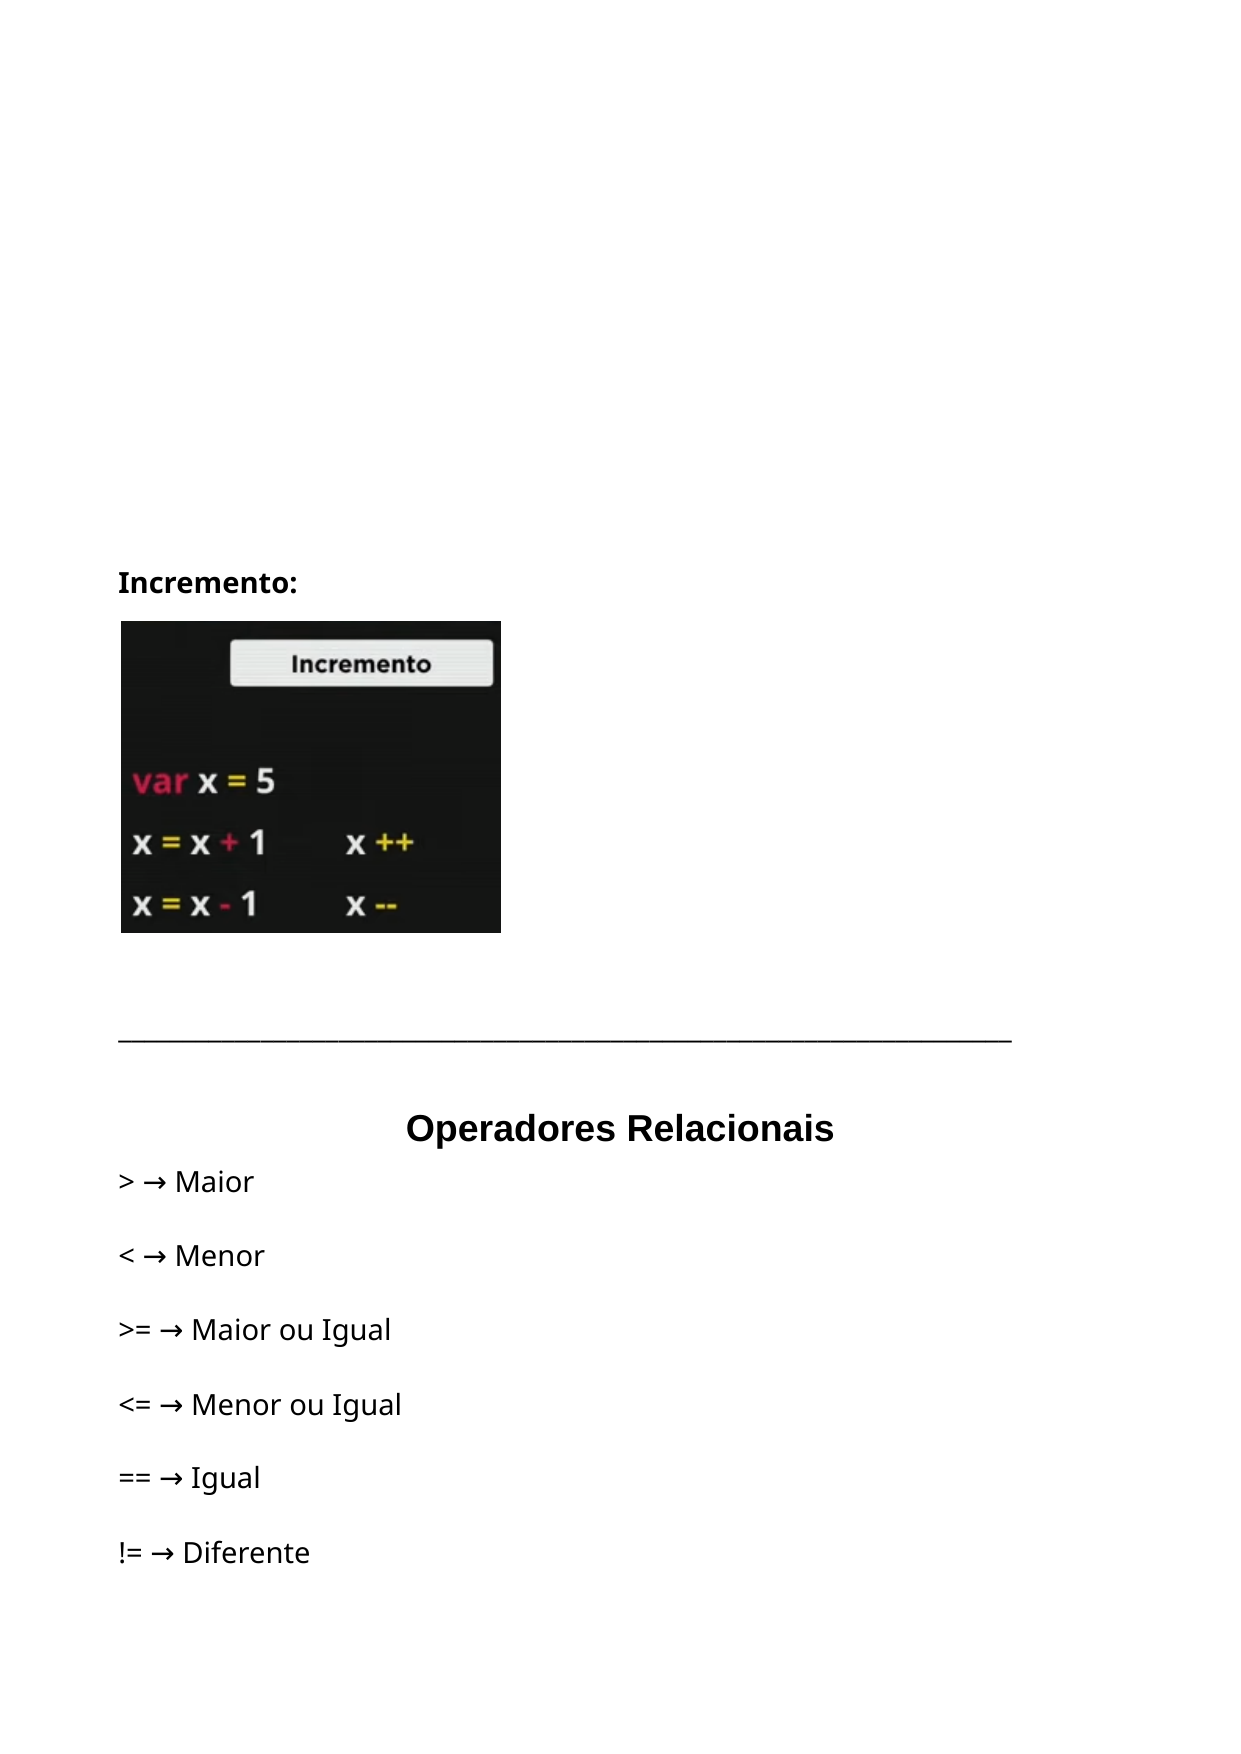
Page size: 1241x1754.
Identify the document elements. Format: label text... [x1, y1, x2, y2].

text < → Menor [118, 1236, 1122, 1275]
picture [121, 621, 501, 933]
text != → Diferente [118, 1532, 1122, 1572]
text == → Igual [118, 1458, 1122, 1497]
text _____________________________________________________________________ [118, 1007, 1122, 1047]
text >= → Maior ou Igual [118, 1310, 1122, 1349]
subtitle Operadores Relacionais [118, 1106, 1122, 1149]
text Incremento: [118, 562, 1122, 602]
text > → Maior [118, 1162, 1122, 1201]
text <= → Menor ou Igual [118, 1384, 1122, 1423]
